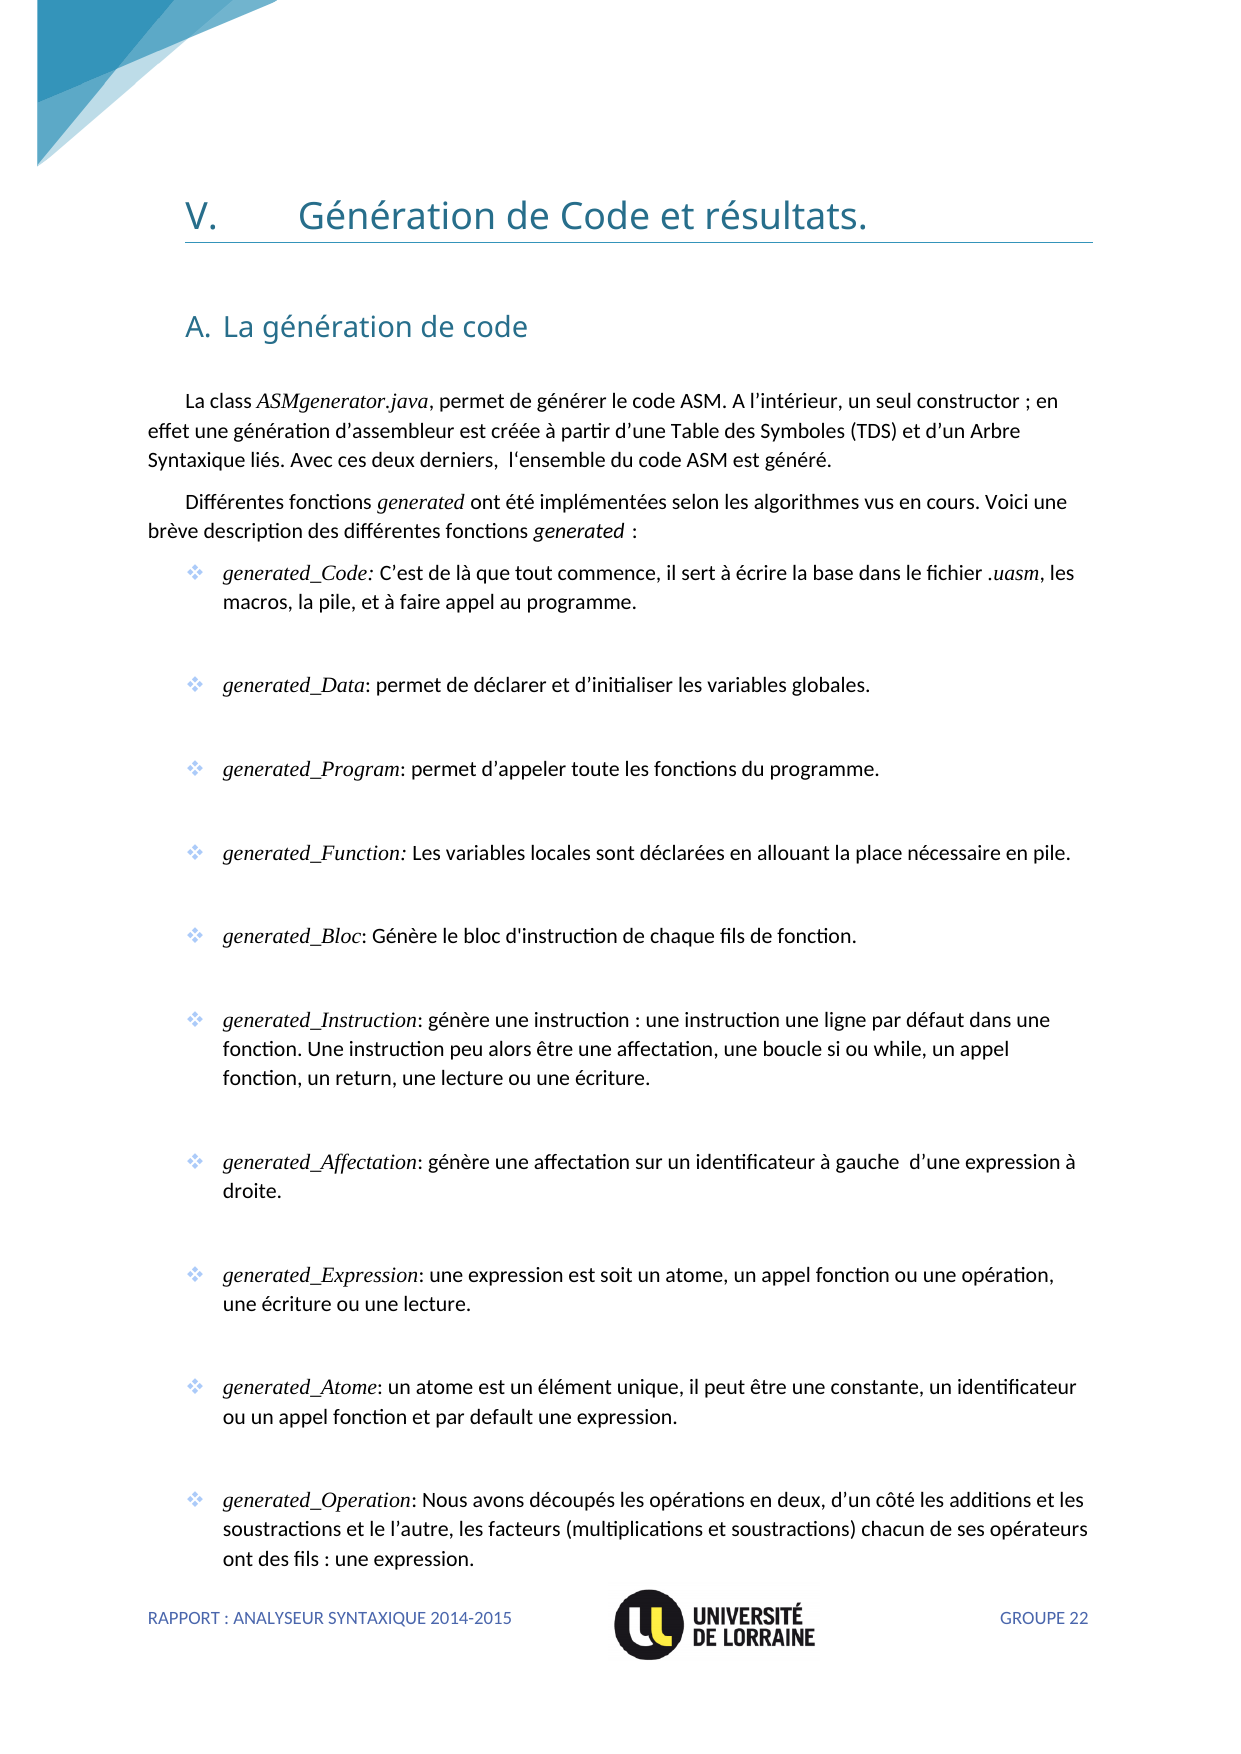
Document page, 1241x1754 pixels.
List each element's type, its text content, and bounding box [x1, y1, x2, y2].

list generated_Atome: un atome est un élément unique, il peut être une constante, un identificateur ou un appel fonction et par default une expression. [185, 1373, 1093, 1429]
list La génération de code [185, 306, 1093, 346]
list generated_Expression: une expression est soit un atome, un appel fonction ou une opération, une écriture ou une lecture. [185, 1261, 1093, 1317]
list generated_Data: permet de déclarer et d’initialiser les variables globales. [185, 672, 1093, 698]
list generated_Program: permet d’appeler toute les fonctions du programme. [185, 755, 1093, 782]
list generated_Operation: Nous avons découpés les opérations en deux, d’un côté les additions et les soustractions et le l’autre, les facteurs (multiplications et soustractions) chacun de ses opérateurs ont des fils : une expression. [185, 1486, 1093, 1572]
list Génération de Code et résultats. [185, 189, 1093, 242]
text Différentes fonctions generated ont été implémentées selon les algorithmes vus en cours. Voici une brève description des différentes fonctions generated : [148, 488, 1093, 544]
list generated_Function: Les variables locales sont déclarées en allouant la place nécessaire en pile. [185, 839, 1093, 865]
text La class ASMgenerator.java, permet de générer le code ASM. A l’intérieur, un seul constructor ; en effet une génération d’assembleur est créée à partir d’une Table des Symboles (TDS) et d’un Arbre Syntaxique liés. Avec ces deux derniers, l‘ensemble du code ASM est généré. [148, 387, 1093, 473]
list generated_Bloc: Génère le bloc d'instruction de chaque fils de fonction. [185, 922, 1093, 949]
list generated_Code: C’est de là que tout commence, il sert à écrire la base dans le fichier .uasm, les macros, la pile, et à faire appel au programme. [185, 559, 1093, 615]
list generated_Affectation: génère une affectation sur un identificateur à gauche d’une expression à droite. [185, 1148, 1093, 1204]
list generated_Instruction: génère une instruction : une instruction une ligne par défaut dans une fonction. Une instruction peu alors être une affectation, une boucle si ou while, un appel fonction, un return, une lecture ou une écriture. [185, 1006, 1093, 1091]
